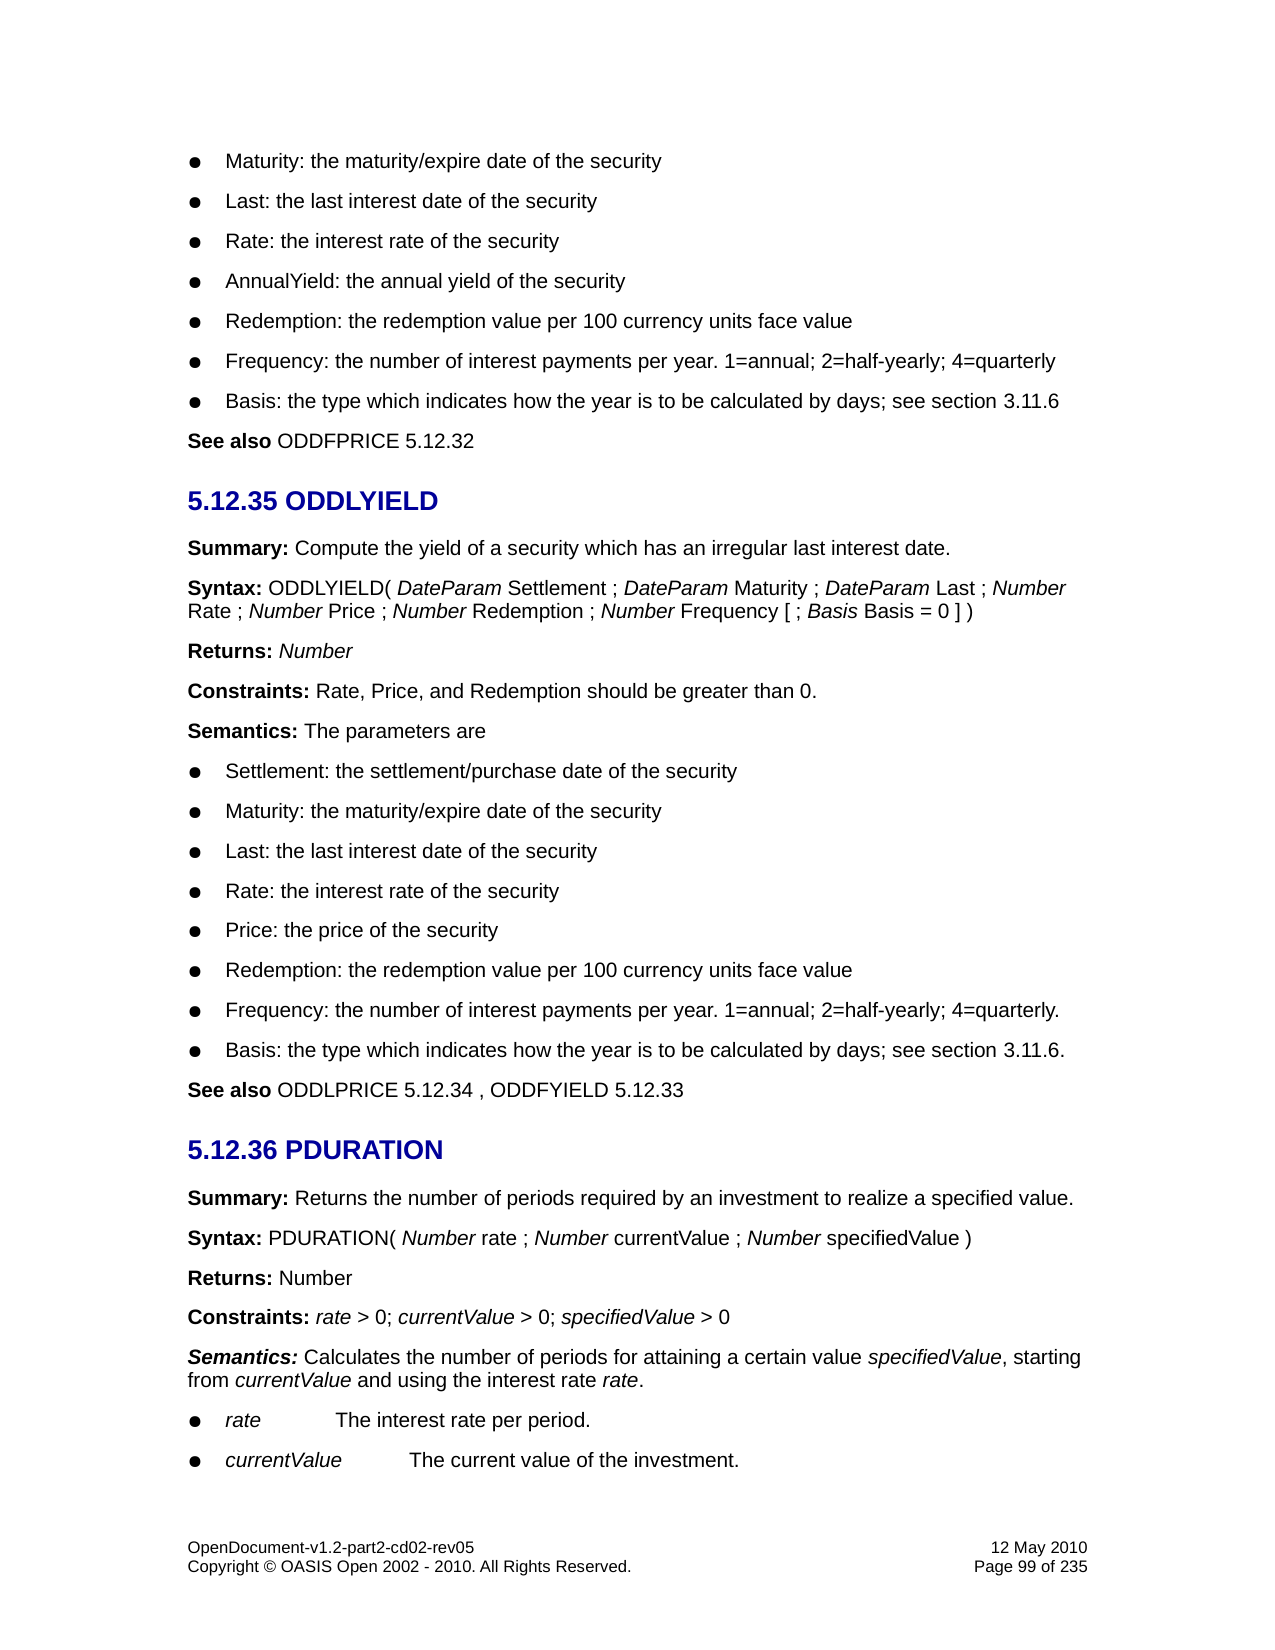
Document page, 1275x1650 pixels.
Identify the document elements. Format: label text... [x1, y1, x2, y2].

list Rate: the interest rate of the security [187, 879, 1088, 902]
subtitle ODDLYIELD [187, 486, 1088, 516]
list Maturity: the maturity/expire date of the security [187, 150, 1088, 173]
text See also ODDFPRICE 5.12.32 [187, 429, 1088, 452]
list Settlement: the settlement/purchase date of the security [187, 759, 1088, 783]
list Rate: the interest rate of the security [187, 230, 1088, 253]
text Syntax: PDURATION( Number rate ; Number currentValue ; Number specifiedValue ) [187, 1226, 1088, 1249]
text Returns: Number [187, 1266, 1088, 1289]
list Redemption: the redemption value per 100 currency units face value [187, 309, 1088, 333]
list Basis: the type which indicates how the year is to be calculated by days; see section 3.11.6 [187, 389, 1088, 413]
text Returns: Number [187, 640, 1088, 663]
list Frequency: the number of interest payments per year. 1=annual; 2=half-yearly; 4=quarterly [187, 349, 1088, 373]
text See also ODDLPRICE 5.12.34 , ODDFYIELD 5.12.33 [187, 1079, 1088, 1102]
list AnnualYield: the annual yield of the security [187, 270, 1088, 293]
list Maturity: the maturity/expire date of the security [187, 799, 1088, 823]
list Last: the last interest date of the security [187, 839, 1088, 863]
list Price: the price of the security [187, 919, 1088, 942]
list Basis: the type which indicates how the year is to be calculated by days; see section 3.11.6. [187, 1039, 1088, 1062]
text Constraints: Rate, Price, and Redemption should be greater than 0. [187, 680, 1088, 703]
text Syntax: ODDLYIELD( DateParam Settlement ; DateParam Maturity ; DateParam Last ; Number Rate ; Number Price ; Number Redemption ; Number Frequency [ ; Basis Basis = 0 ] ) [187, 577, 1088, 623]
text Semantics: The parameters are [187, 720, 1088, 743]
list Last: the last interest date of the security [187, 190, 1088, 213]
list Redemption: the redemption value per 100 currency units face value [187, 959, 1088, 982]
text Summary: Returns the number of periods required by an investment to realize a specified value. [187, 1186, 1088, 1209]
text Semantics: Calculates the number of periods for attaining a certain value specifiedValue, starting from currentValue and using the interest rate rate. [187, 1346, 1088, 1392]
list rate The interest rate per period. [187, 1409, 1088, 1432]
list Frequency: the number of interest payments per year. 1=annual; 2=half-yearly; 4=quarterly. [187, 999, 1088, 1022]
list currentValue The current value of the investment. [187, 1449, 1088, 1472]
subtitle PDURATION [187, 1135, 1088, 1166]
text Summary: Compute the yield of a security which has an irregular last interest date. [187, 537, 1088, 560]
text Constraints: rate > 0; currentValue > 0; specifiedValue > 0 [187, 1306, 1088, 1329]
